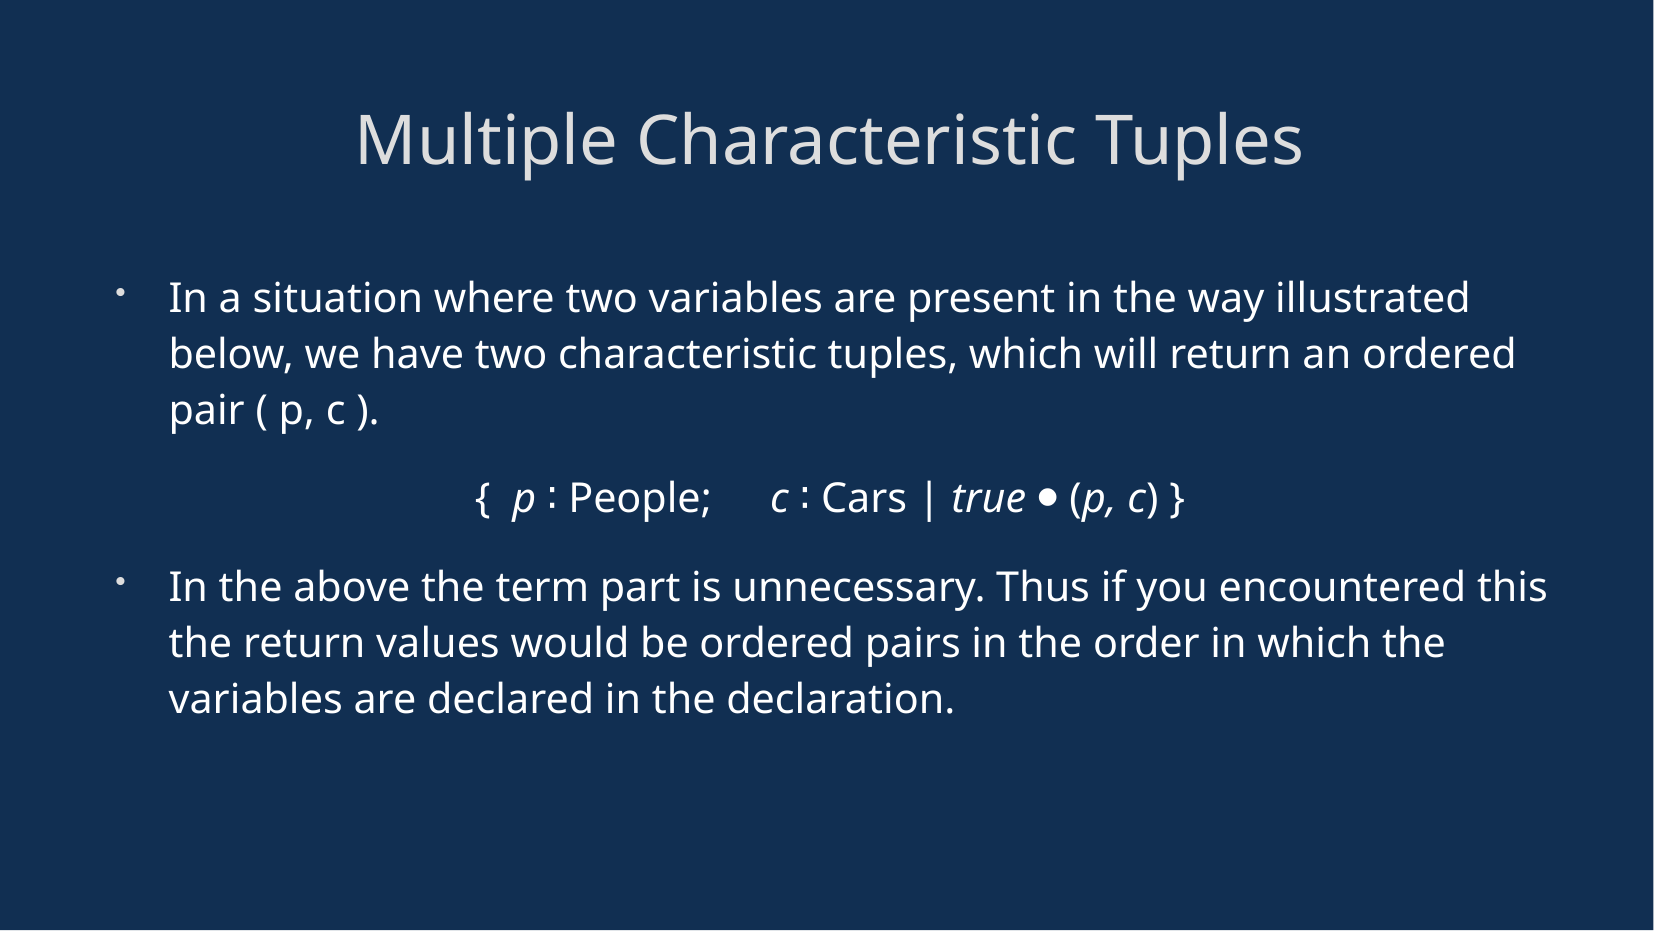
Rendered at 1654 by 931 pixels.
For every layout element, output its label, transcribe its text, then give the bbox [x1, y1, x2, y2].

title Multiple Characteristic Tuples [97, 56, 1563, 220]
list In a situation where two variables are present in the way illustrated below, we have two characteristic tuples, which will return an ordered pair ( p, c ). { p ∶ People; c ∶ Cars | true ⦁ (p, c) } In the above the term part is unnecessary. Thus if you encountered this the return values would be ordered pairs in the order in which the variables are declared in the declaration. [97, 268, 1563, 806]
